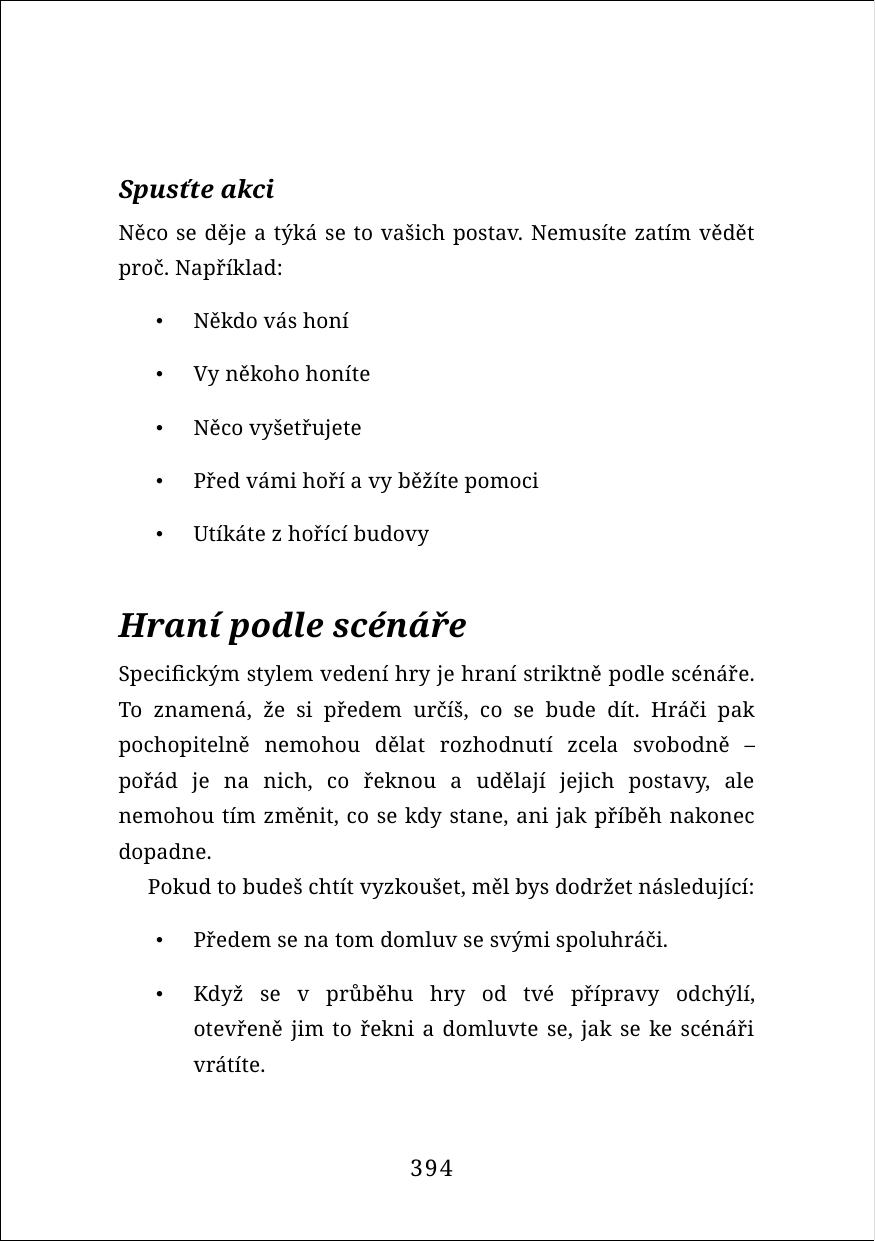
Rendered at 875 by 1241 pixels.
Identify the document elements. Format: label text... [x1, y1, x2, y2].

text Něco se děje a týká se to vašich postav. Nemusíte zatím vědět proč. Například: [118, 218, 756, 282]
list Předem se na tom domluv se svými spoluhráči. [156, 926, 756, 954]
list Utíkáte z hořící budovy [156, 519, 756, 548]
list Před vámi hoří a vy běžíte pomoci [156, 466, 756, 494]
text Specifickým stylem vedení hry je hraní striktně podle scénáře. To znamená, že si předem určíš, co se bude dít. Hráči pak pochopitelně nemohou dělat rozhodnutí zcela svobodně – pořád je na nich, co řeknou a udělají jejich postavy, ale nemohou tím změnit, co se kdy stane, ani jak příběh nakonec dopadne. Pokud to budeš chtít vyzkoušet, měl bys dodržet následující: [118, 659, 756, 901]
list Když se v průběhu hry od tvé přípravy odchýlí, otevřeně jim to řekni a domluvte se, jak se ke scénáři vrátíte. [156, 979, 756, 1078]
subtitle Spusťte akci [118, 172, 756, 206]
subtitle Hraní podle scénáře [118, 602, 756, 647]
list Někdo vás honí [156, 306, 756, 335]
list Vy někoho honíte [156, 359, 756, 388]
list Něco vyšetřujete [156, 413, 756, 441]
